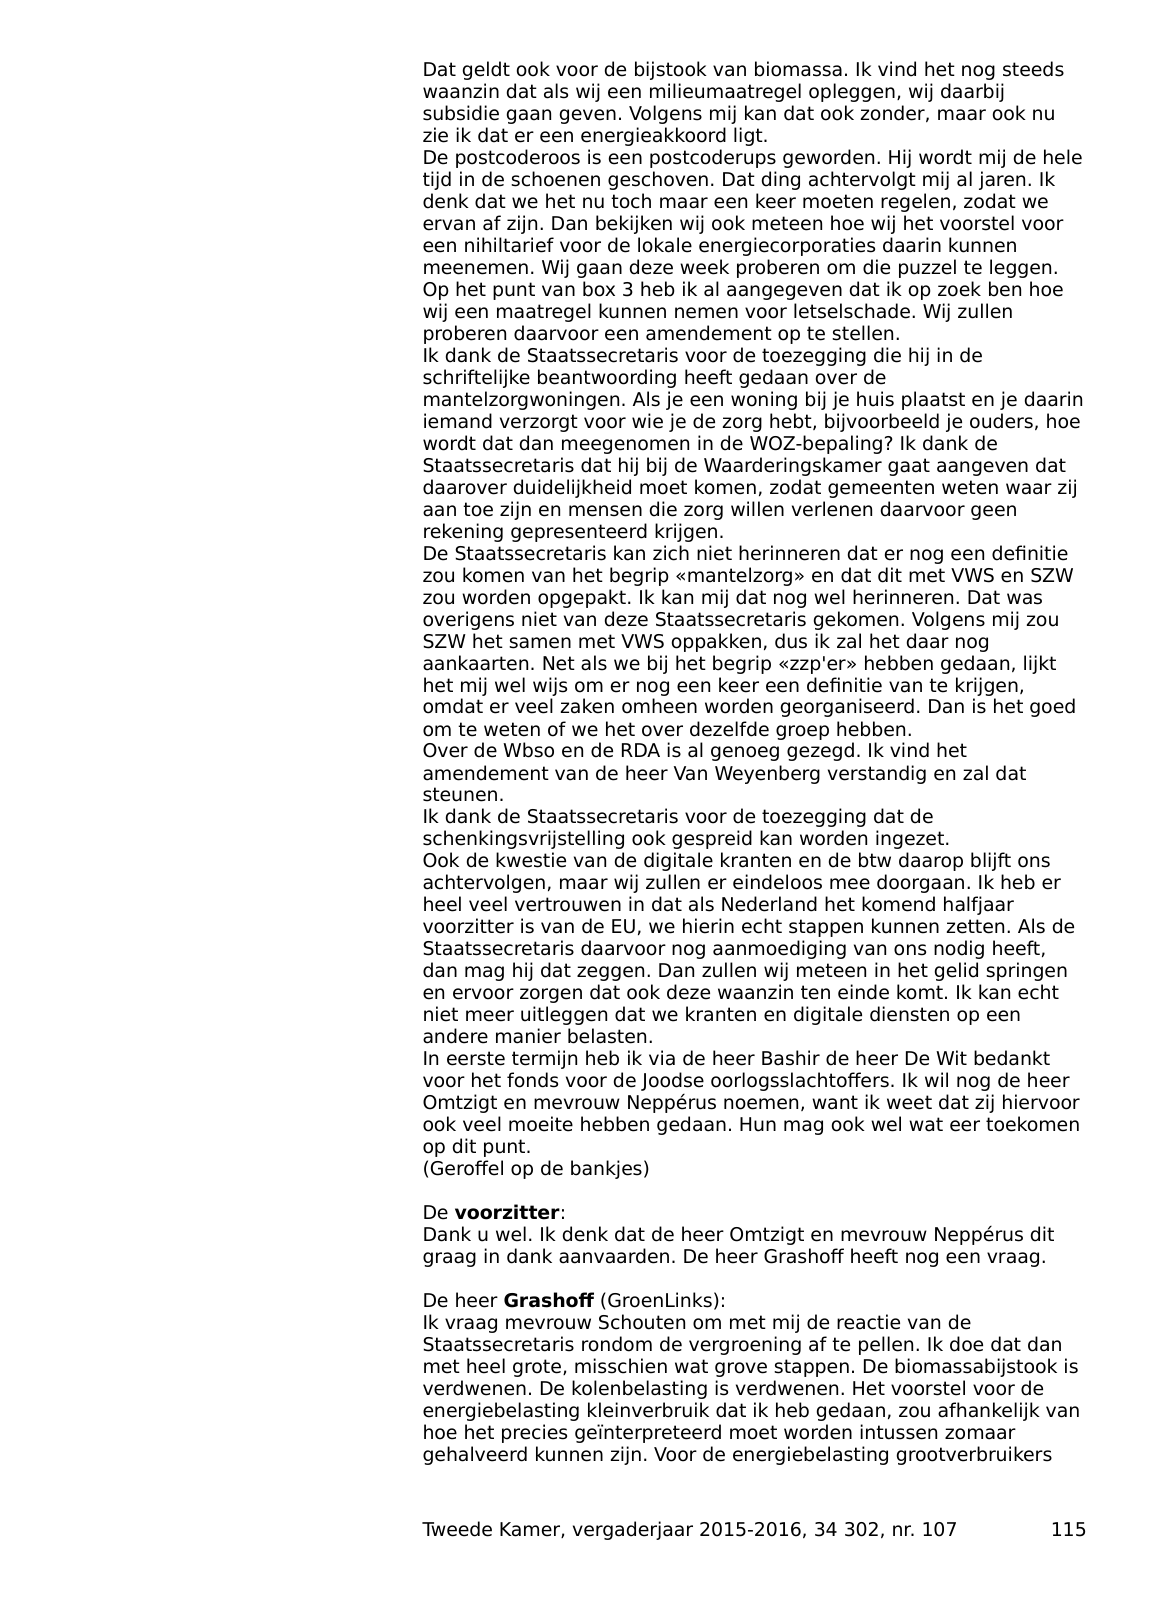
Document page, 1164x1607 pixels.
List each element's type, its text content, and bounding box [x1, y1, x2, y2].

text Ik dank de Staatssecretaris voor de toezegging die hij in de schriftelijke beantwoording heeft gedaan over de mantelzorgwoningen. Als je een woning bij je huis plaatst en je daarin iemand verzorgt voor wie je de zorg hebt, bijvoorbeeld je ouders, hoe wordt dat dan meegenomen in de WOZ-bepaling? Ik dank de Staatssecretaris dat hij bij de Waarderingskamer gaat aangeven dat daarover duidelijkheid moet komen, zodat gemeenten weten waar zij aan toe zijn en mensen die zorg willen verlenen daarvoor geen rekening gepresenteerd krijgen. [422, 345, 1087, 543]
text De voorzitter: [422, 1202, 1087, 1224]
text Ook de kwestie van de digitale kranten en de btw daarop blijft ons achtervolgen, maar wij zullen er eindeloos mee doorgaan. Ik heb er heel veel vertrouwen in dat als Nederland het komend halfjaar voorzitter is van de EU, we hierin echt stappen kunnen zetten. Als de Staatssecretaris daarvoor nog aanmoediging van ons nodig heeft, dan mag hij dat zeggen. Dan zullen wij meteen in het gelid springen en ervoor zorgen dat ook deze waanzin ten einde komt. Ik kan echt niet meer uitleggen dat we kranten en digitale diensten op een andere manier belasten. [422, 850, 1087, 1048]
text Op het punt van box 3 heb ik al aangegeven dat ik op zoek ben hoe wij een maatregel kunnen nemen voor letselschade. Wij zullen proberen daarvoor een amendement op te stellen. [422, 279, 1087, 345]
text De Staatssecretaris kan zich niet herinneren dat er nog een definitie zou komen van het begrip «mantelzorg» en dat dit met VWS en SZW zou worden opgepakt. Ik kan mij dat nog wel herinneren. Dat was overigens niet van deze Staatssecretaris gekomen. Volgens mij zou SZW het samen met VWS oppakken, dus ik zal het daar nog aankaarten. Net als we bij het begrip «zzp'er» hebben gedaan, lijkt het mij wel wijs om er nog een keer een definitie van te krijgen, omdat er veel zaken omheen worden georganiseerd. Dan is het goed om te weten of we het over dezelfde groep hebben. [422, 543, 1087, 740]
text De heer Grashoff (GroenLinks): [422, 1290, 1087, 1312]
text In eerste termijn heb ik via de heer Bashir de heer De Wit bedankt voor het fonds voor de Joodse oorlogsslachtoffers. Ik wil nog de heer Omtzigt en mevrouw Neppérus noemen, want ik weet dat zij hiervoor ook veel moeite hebben gedaan. Hun mag ook wel wat eer toekomen op dit punt. [422, 1048, 1087, 1158]
text Ik vraag mevrouw Schouten om met mij de reactie van de Staatssecretaris rondom de vergroening af te pellen. Ik doe dat dan met heel grote, misschien wat grove stappen. De biomassabijstook is verdwenen. De kolenbelasting is verdwenen. Het voorstel voor de energiebelasting kleinverbruik dat ik heb gedaan, zou afhankelijk van hoe het precies geïnterpreteerd moet worden intussen zomaar gehalveerd kunnen zijn. Voor de energiebelasting grootverbruikers [422, 1312, 1087, 1466]
text Ik dank de Staatssecretaris voor de toezegging dat de schenkingsvrijstelling ook gespreid kan worden ingezet. [422, 806, 1087, 850]
text Dank u wel. Ik denk dat de heer Omtzigt en mevrouw Neppérus dit graag in dank aanvaarden. De heer Grashoff heeft nog een vraag. [422, 1224, 1087, 1268]
text (Geroffel op de bankjes) [422, 1158, 1087, 1180]
text Over de Wbso en de RDA is al genoeg gezegd. Ik vind het amendement van de heer Van Weyenberg verstandig en zal dat steunen. [422, 740, 1087, 806]
text Dat geldt ook voor de bijstook van biomassa. Ik vind het nog steeds waanzin dat als wij een milieumaatregel opleggen, wij daarbij subsidie gaan geven. Volgens mij kan dat ook zonder, maar ook nu zie ik dat er een energieakkoord ligt. [422, 59, 1087, 147]
text De postcoderoos is een postcoderups geworden. Hij wordt mij de hele tijd in de schoenen geschoven. Dat ding achtervolgt mij al jaren. Ik denk dat we het nu toch maar een keer moeten regelen, zodat we ervan af zijn. Dan bekijken wij ook meteen hoe wij het voorstel voor een nihiltarief voor de lokale energiecorporaties daarin kunnen meenemen. Wij gaan deze week proberen om die puzzel te leggen. [422, 147, 1087, 279]
